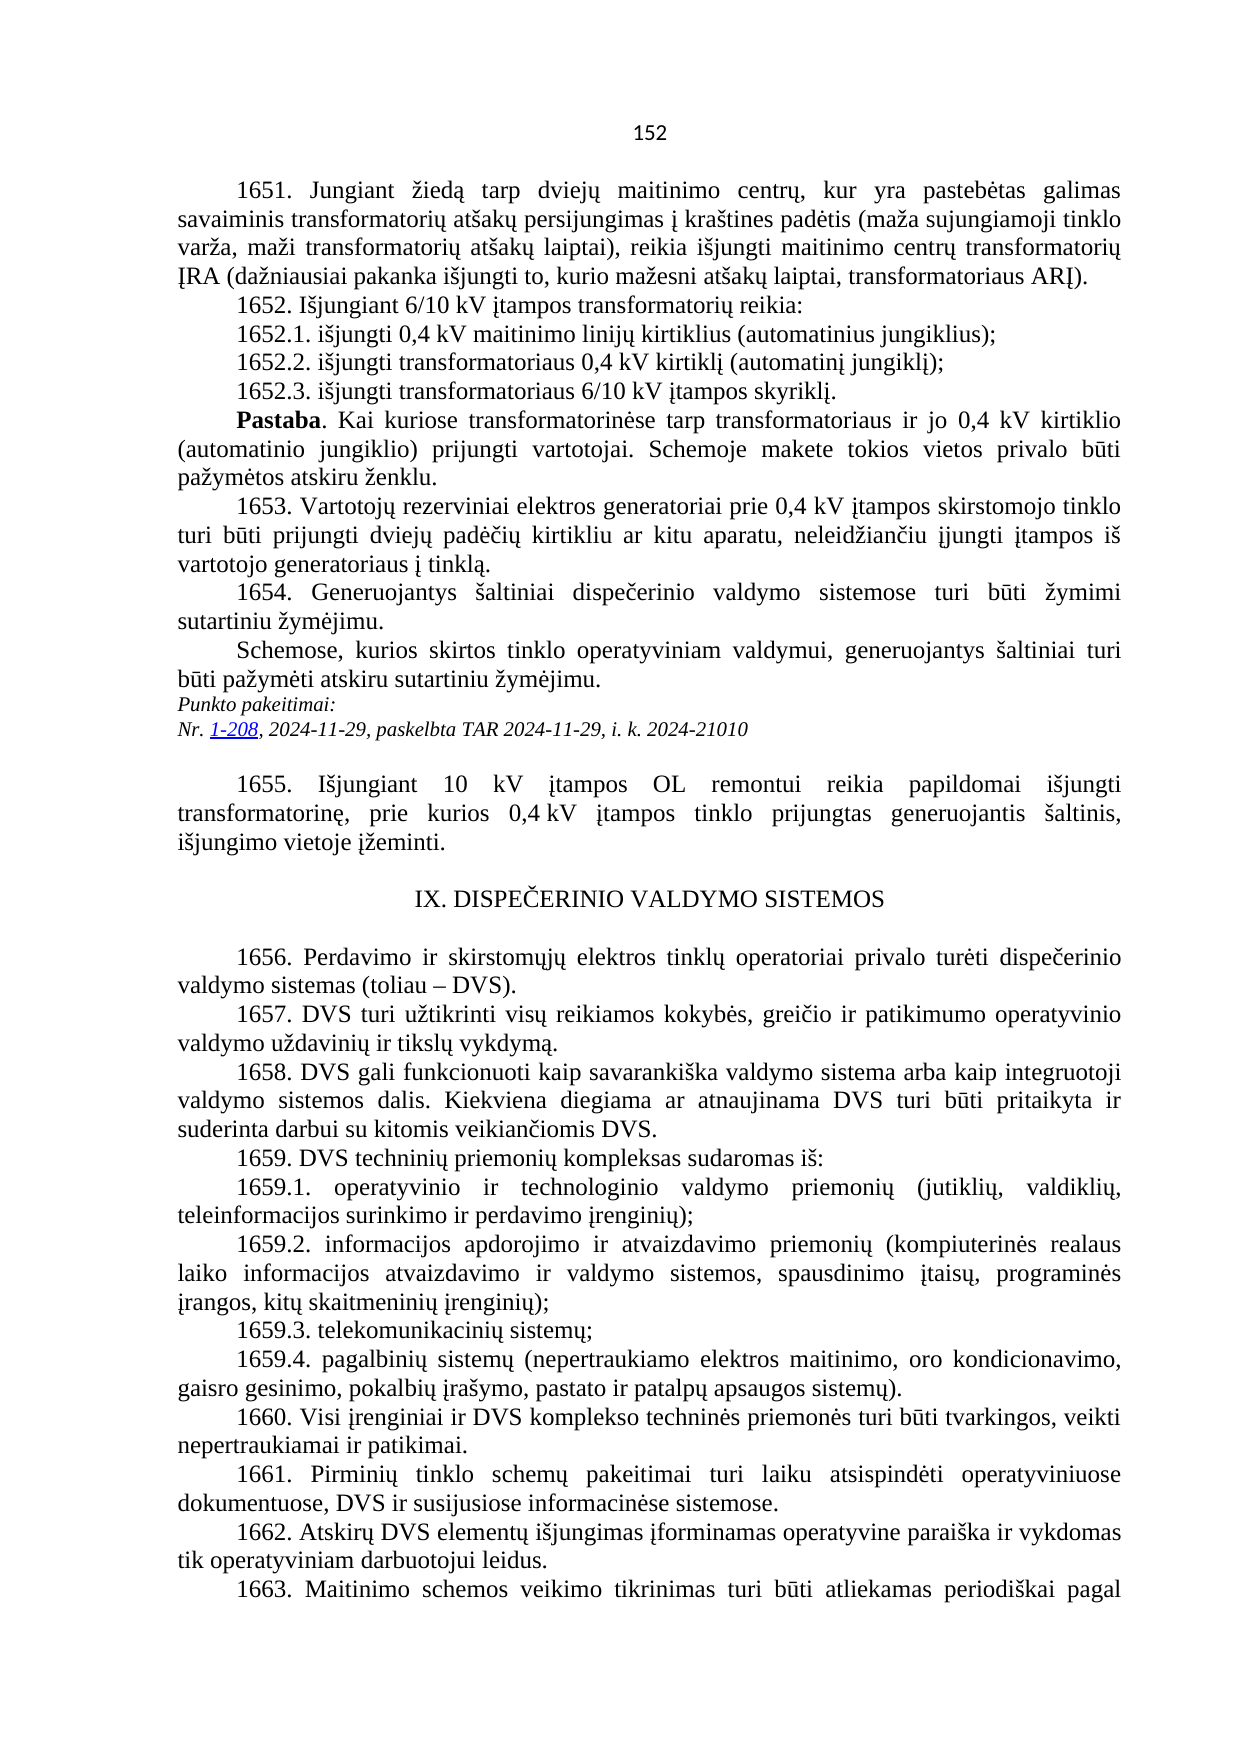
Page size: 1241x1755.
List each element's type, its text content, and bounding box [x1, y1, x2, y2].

text 1652.3. išjungti transformatoriaus 6/10 kV įtampos skyriklį. [177, 376, 1122, 405]
text 1659.2. informacijos apdorojimo ir atvaizdavimo priemonių (kompiuterinės realaus laiko informacijos atvaizdavimo ir valdymo sistemos, spausdinimo įtaisų, programinės įrangos, kitų skaitmeninių įrenginių); [177, 1229, 1122, 1316]
text 1655. Išjungiant 10 kV įtampos OL remontui reikia papildomai išjungti transformatorinę, prie kurios 0,4 kV įtampos tinklo prijungtas generuojantis šaltinis, išjungimo vietoje įžeminti. [177, 769, 1122, 856]
text 1658. DVS gali funkcionuoti kaip savarankiška valdymo sistema arba kaip integruotoji valdymo sistemos dalis. Kiekviena diegiama ar atnaujinama DVS turi būti pritaikyta ir suderinta darbui su kitomis veikiančiomis DVS. [177, 1057, 1122, 1143]
text 1652.2. išjungti transformatoriaus 0,4 kV kirtiklį (automatinį jungiklį); [177, 347, 1122, 376]
text Nr. 1-208, 2024-11-29, paskelbta TAR 2024-11-29, i. k. 2024-21010 [177, 716, 1122, 741]
text 1656. Perdavimo ir skirstomųjų elektros tinklų operatoriai privalo turėti dispečerinio valdymo sistemas (toliau – DVS). [177, 942, 1122, 999]
text 1660. Visi įrenginiai ir DVS komplekso techninės priemonės turi būti tvarkingos, veikti nepertraukiamai ir patikimai. [177, 1402, 1122, 1459]
text 1652.1. išjungti 0,4 kV maitinimo linijų kirtiklius (automatinius jungiklius); [177, 319, 1122, 347]
text 1651. Jungiant žiedą tarp dviejų maitinimo centrų, kur yra pastebėtas galimas savaiminis transformatorių atšakų persijungimas į kraštines padėtis (maža sujungiamoji tinklo varža, maži transformatorių atšakų laiptai), reikia išjungti maitinimo centrų transformatorių ĮRA (dažniausiai pakanka išjungti to, kurio mažesni atšakų laiptai, transformatoriaus ARĮ). [177, 175, 1122, 290]
text 1657. DVS turi užtikrinti visų reikiamos kokybės, greičio ir patikimumo operatyvinio valdymo uždavinių ir tikslų vykdymą. [177, 999, 1122, 1057]
text Schemose, kurios skirtos tinklo operatyviniam valdymui, generuojantys šaltiniai turi būti pažymėti atskiru sutartiniu žymėjimu. [177, 635, 1122, 692]
text 1652. Išjungiant 6/10 kV įtampos transformatorių reikia: [177, 290, 1122, 319]
text 1659.3. telekomunikacinių sistemų; [177, 1316, 1122, 1344]
text 1654. Generuojantys šaltiniai dispečerinio valdymo sistemose turi būti žymimi sutartiniu žymėjimu. [177, 577, 1122, 635]
text 1659.1. operatyvinio ir technologinio valdymo priemonių (jutiklių, valdiklių, teleinformacijos surinkimo ir perdavimo įrenginių); [177, 1172, 1122, 1229]
text 1663. Maitinimo schemos veikimo tikrinimas turi būti atliekamas periodiškai pagal [177, 1574, 1122, 1603]
text 1661. Pirminių tinklo schemų pakeitimai turi laiku atsispindėti operatyviniuose dokumentuose, DVS ir susijusiose informacinėse sistemose. [177, 1459, 1122, 1517]
text 1659.4. pagalbinių sistemų (nepertraukiamo elektros maitinimo, oro kondicionavimo, gaisro gesinimo, pokalbių įrašymo, pastato ir patalpų apsaugos sistemų). [177, 1344, 1122, 1402]
text Punkto pakeitimai: [177, 692, 1122, 716]
text IX. DISPEČERINIO VALDYMO SISTEMOS [177, 884, 1122, 913]
text 1662. Atskirų DVS elementų išjungimas įforminamas operatyvine paraiška ir vykdomas tik operatyviniam darbuotojui leidus. [177, 1517, 1122, 1574]
text 1659. DVS techninių priemonių kompleksas sudaromas iš: [177, 1143, 1122, 1172]
text 1653. Vartotojų rezerviniai elektros generatoriai prie 0,4 kV įtampos skirstomojo tinklo turi būti prijungti dviejų padėčių kirtikliu ar kitu aparatu, neleidžiančiu įjungti įtampos iš vartotojo generatoriaus į tinklą. [177, 491, 1122, 577]
text Pastaba. Kai kuriose transformatorinėse tarp transformatoriaus ir jo 0,4 kV kirtiklio (automatinio jungiklio) prijungti vartotojai. Schemoje makete tokios vietos privalo būti pažymėtos atskiru ženklu. [177, 405, 1122, 491]
